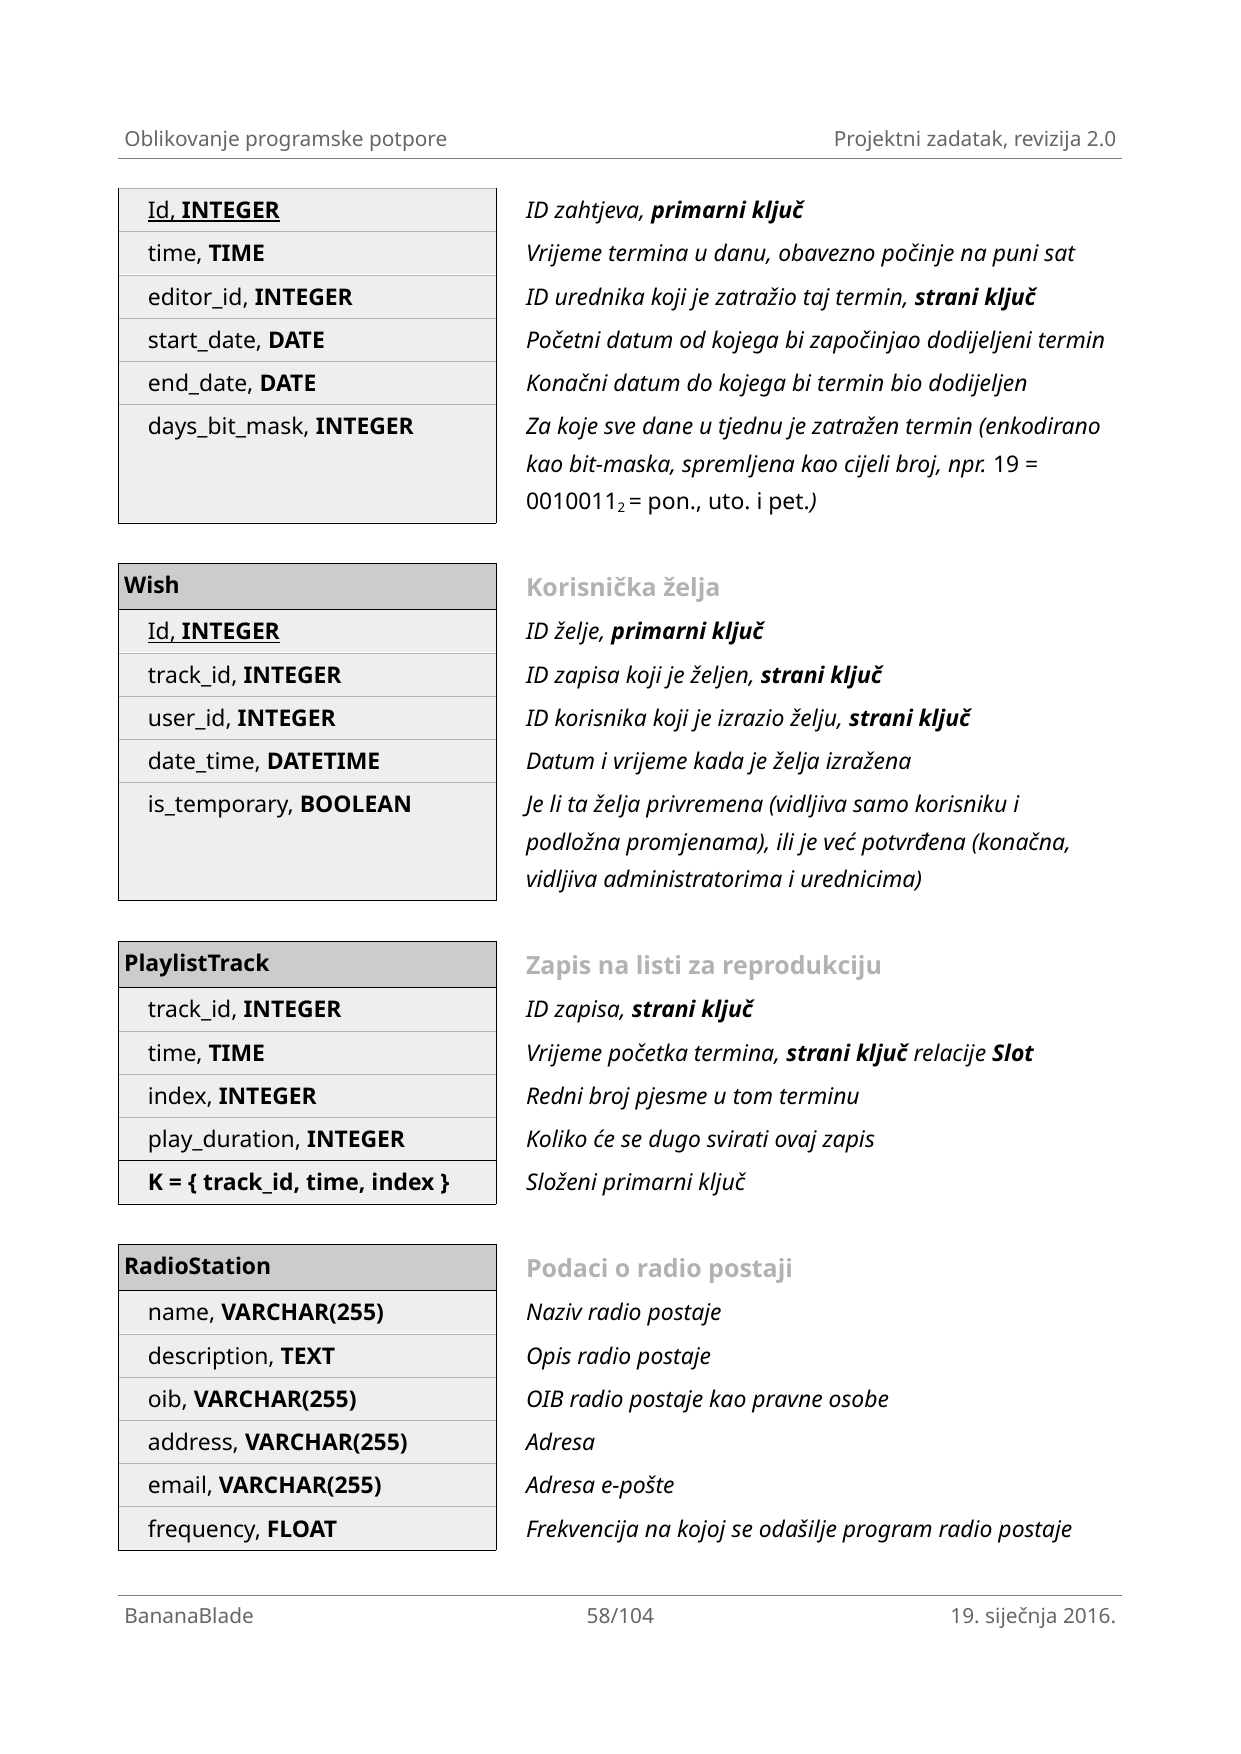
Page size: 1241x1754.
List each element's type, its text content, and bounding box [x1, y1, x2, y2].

table_cell Koliko će se dugo svirati ovaj zapis [497, 1117, 1123, 1160]
table_header Podaci o radio postaji [497, 1244, 1123, 1290]
table_cell date_time, DATETIME [119, 740, 496, 782]
table_cell user_id, INTEGER [119, 697, 496, 739]
table_cell start_date, DATE [119, 319, 496, 361]
table_cell Je li ta želja privremena (vidljiva samo korisniku i podložna promjenama), ili je već potvrđena (konačna, vidljiva administratorima i urednicima) [497, 782, 1123, 900]
table_cell ID zahtjeva, primarni ključ [497, 188, 1123, 231]
table_cell K = { track_id, time, index } [119, 1161, 496, 1203]
table_cell frequency, FLOAT [119, 1507, 496, 1550]
table_cell Složeni primarni ključ [497, 1160, 1123, 1203]
table_cell Adresa e-pošte [497, 1463, 1123, 1506]
table_cell track_id, INTEGER [119, 654, 496, 696]
table_cell Vrijeme termina u danu, obavezno počinje na puni sat [497, 231, 1123, 274]
table_cell Frekvencija na kojoj se odašilje program radio postaje [497, 1506, 1123, 1550]
table_cell index, INTEGER [119, 1075, 496, 1117]
table_cell ID zapisa, strani ključ [497, 987, 1123, 1031]
table_cell name, VARCHAR(255) [119, 1291, 496, 1333]
table_cell Naziv radio postaje [497, 1290, 1123, 1333]
table_cell ID korisnika koji je izrazio želju, strani ključ [497, 696, 1123, 739]
table_cell ID želje, primarni ključ [497, 609, 1123, 652]
table_cell time, TIME [119, 1032, 496, 1074]
table_header Zapis na listi za reprodukciju [497, 941, 1123, 987]
table_cell Vrijeme početka termina, strani ključ relacije Slot [497, 1031, 1123, 1074]
table_cell Opis radio postaje [497, 1334, 1123, 1377]
table_cell ID urednika koji je zatražio taj termin, strani ključ [497, 275, 1123, 318]
table_cell Za koje sve dane u tjednu je zatražen termin (enkodirano kao bit-maska, spremljena kao cijeli broj, npr. 19 = 00100112 = pon., uto. i pet.) [497, 404, 1123, 522]
table_cell OIB radio postaje kao pravne osobe [497, 1377, 1123, 1420]
table_cell ID zapisa koji je željen, strani ključ [497, 653, 1123, 696]
table_header Korisnička želja [497, 563, 1123, 609]
table_cell days_bit_mask, INTEGER [119, 405, 496, 522]
table_header PlaylistTrack [119, 942, 496, 987]
table_cell play_duration, INTEGER [119, 1118, 496, 1160]
table_cell Datum i vrijeme kada je želja izražena [497, 739, 1123, 782]
table_cell end_date, DATE [119, 362, 496, 404]
table_cell Početni datum od kojega bi započinjao dodijeljeni termin [497, 318, 1123, 361]
table_header Wish [119, 564, 496, 609]
table_cell email, VARCHAR(255) [119, 1464, 496, 1506]
table_cell Id, INTEGER [119, 189, 496, 231]
table_cell Adresa [497, 1420, 1123, 1463]
table_cell is_temporary, BOOLEAN [119, 783, 496, 900]
table_cell Konačni datum do kojega bi termin bio dodijeljen [497, 361, 1123, 404]
table_cell Redni broj pjesme u tom terminu [497, 1074, 1123, 1117]
table_cell oib, VARCHAR(255) [119, 1378, 496, 1420]
table_cell description, TEXT [119, 1335, 496, 1377]
table_cell address, VARCHAR(255) [119, 1421, 496, 1463]
table_cell editor_id, INTEGER [119, 276, 496, 318]
table_cell Id, INTEGER [119, 610, 496, 652]
table_header RadioStation [119, 1245, 496, 1290]
table_cell time, TIME [119, 232, 496, 274]
table_cell track_id, INTEGER [119, 988, 496, 1031]
